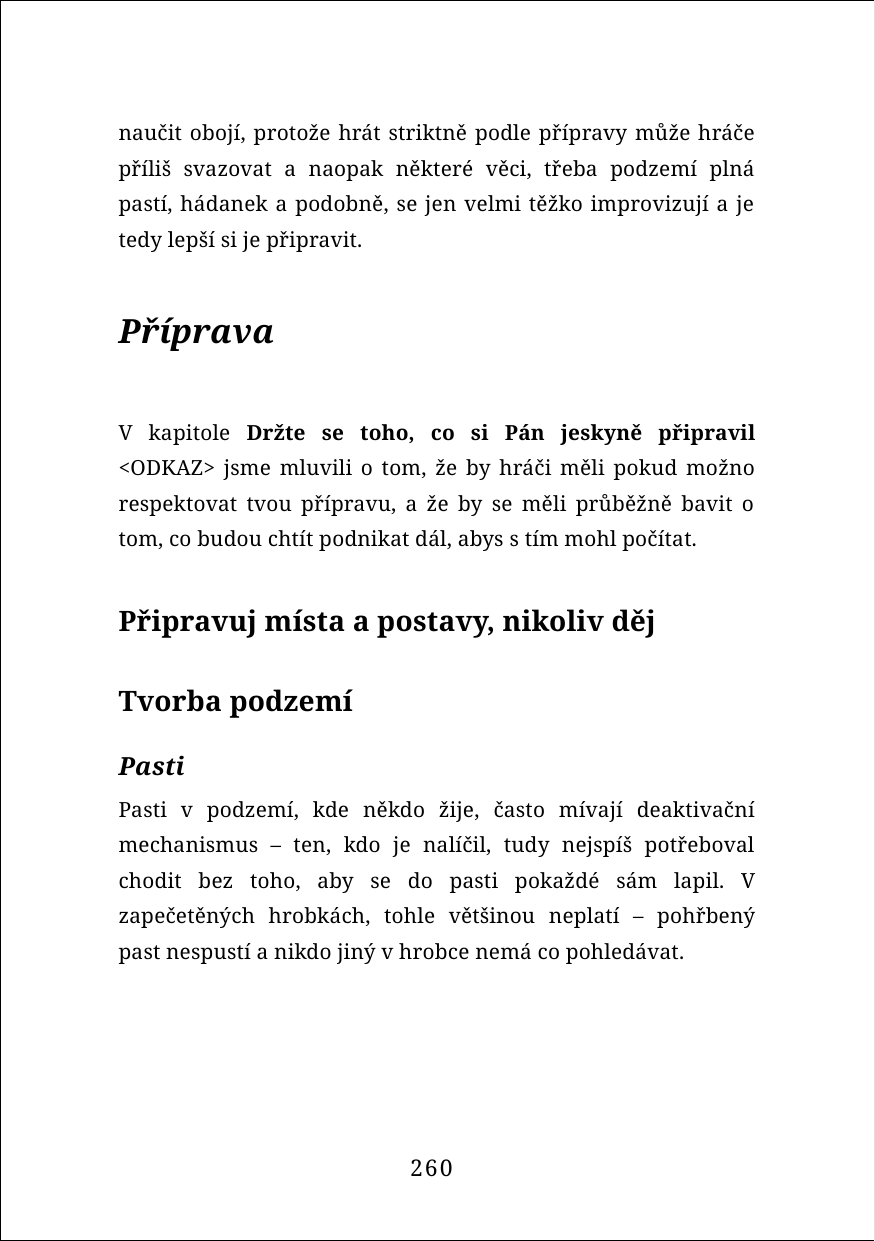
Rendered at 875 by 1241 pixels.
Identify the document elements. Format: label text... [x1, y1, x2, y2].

text Pasti v podzemí, kde někdo žije, často mívají deaktivační mechanismus – ten, kdo je nalíčil, tudy nejspíš potřeboval chodit bez toho, aby se do pasti pokaždé sám lapil. V zapečetěných hrobkách, tohle většinou neplatí – pohřbený past nespustí a nikdo jiný v hrobce nemá co pohledávat. [118, 795, 756, 965]
text V kapitole Držte se toho, co si Pán jeskyně připravil <ODKAZ> jsme mluvili o tom, že by hráči měli pokud možno respektovat tvou přípravu, a že by se měli průběžně bavit o tom, co budou chtít podnikat dál, abys s tím mohl počítat. [118, 418, 756, 553]
subtitle Příprava [118, 308, 756, 353]
subtitle Připravuj místa a postavy, nikoliv děj [118, 601, 756, 640]
subtitle Tvorba podzemí [118, 681, 756, 719]
subtitle Pasti [118, 749, 756, 783]
text naučit obojí, protože hrát striktně podle přípravy může hráče příliš svazovat a naopak některé věci, třeba podzemí plná pastí, hádanek a podobně, se jen velmi těžko improvizují a je tedy lepší si je připravit. [118, 118, 756, 253]
